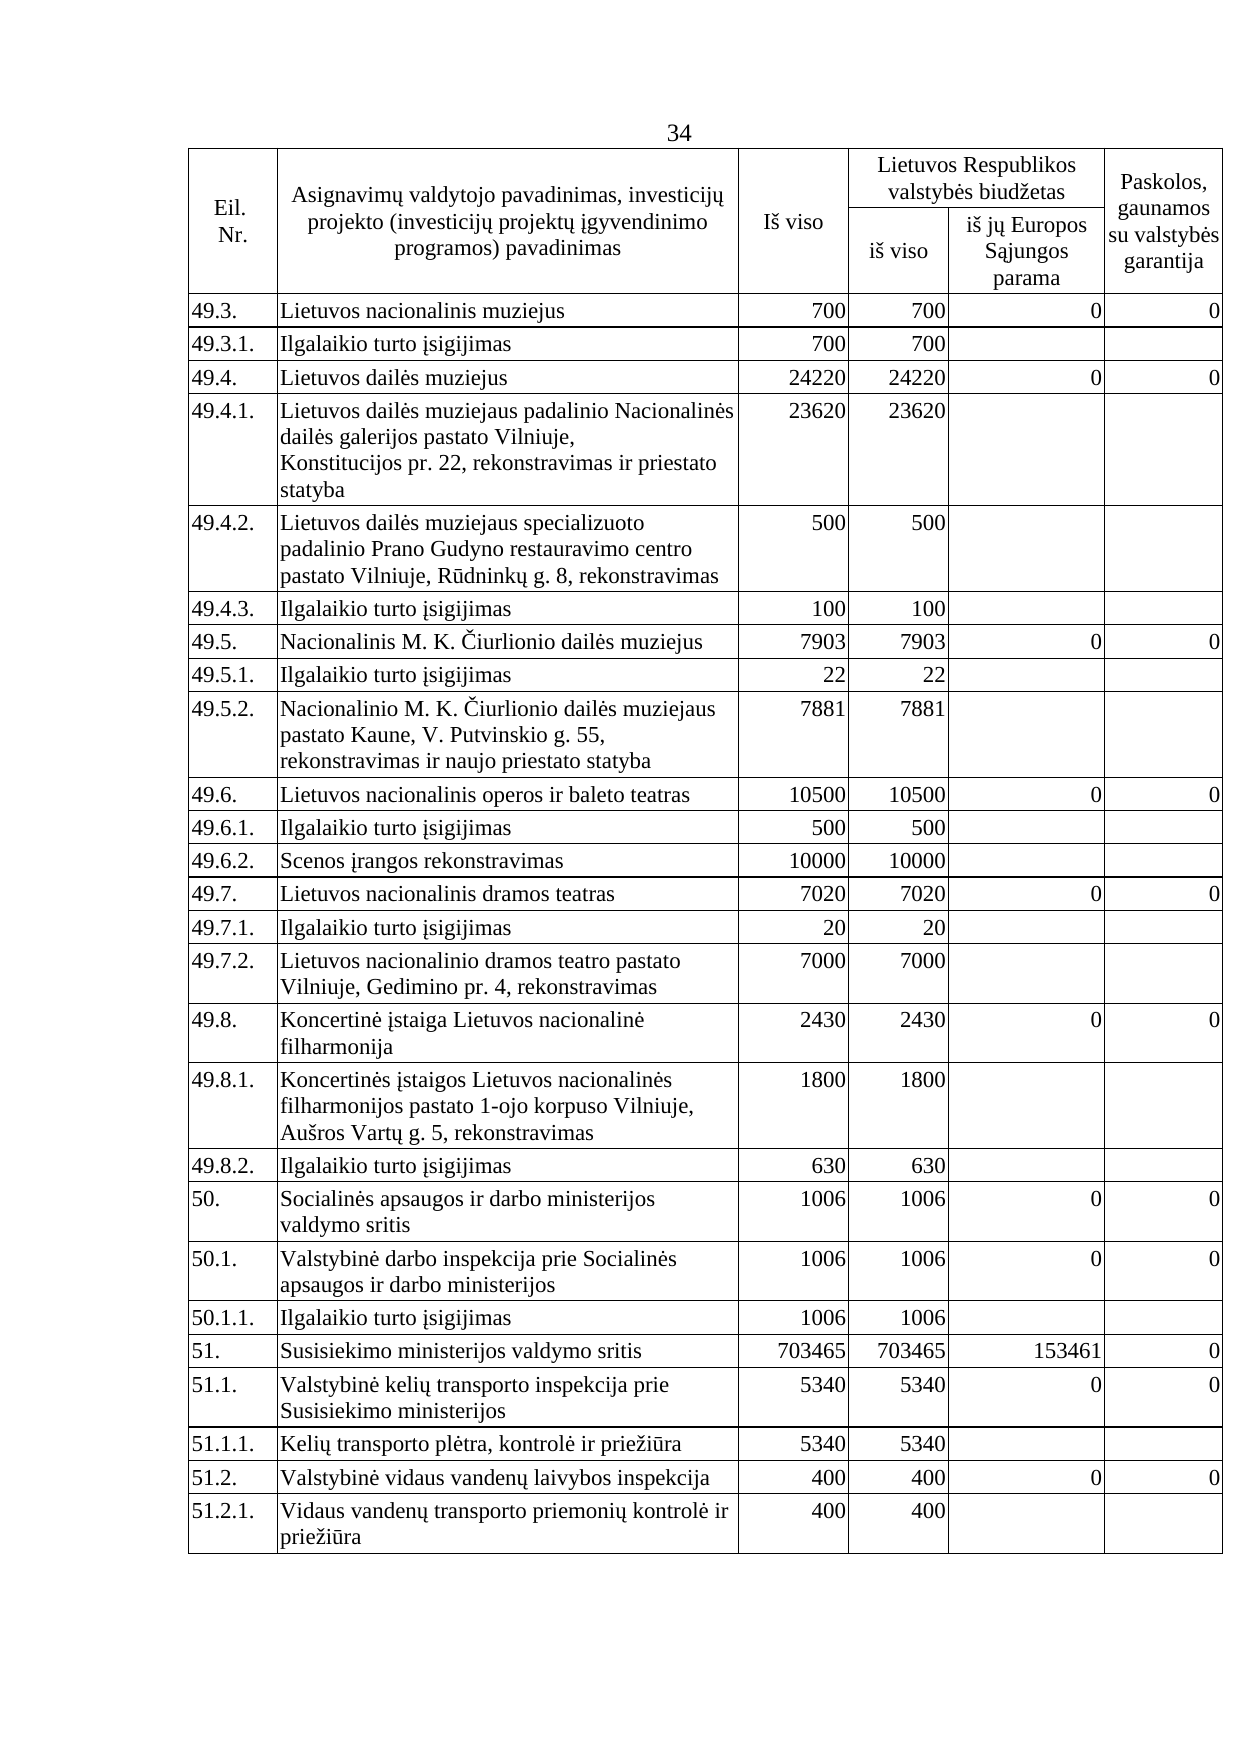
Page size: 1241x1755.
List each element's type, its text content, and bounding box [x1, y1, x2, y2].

table_cell [1105, 692, 1222, 777]
table_cell [1105, 1063, 1222, 1148]
table_cell [1105, 328, 1222, 359]
table_cell 0 [949, 1182, 1104, 1241]
table_cell 0 [949, 1368, 1104, 1426]
table_cell 0 [1105, 1335, 1222, 1367]
table_cell [1105, 911, 1222, 943]
table_cell 49.8.2. [189, 1149, 277, 1181]
table_cell 700 [739, 328, 848, 359]
table_cell 0 [949, 1242, 1104, 1300]
table_cell 0 [949, 1461, 1104, 1493]
table_cell 49.5. [189, 625, 277, 657]
table_cell 24220 [849, 361, 948, 393]
table_cell 0 [949, 878, 1104, 909]
table_cell 0 [1105, 1004, 1222, 1062]
table_cell 10500 [849, 778, 948, 810]
table_cell 49.5.1. [189, 659, 277, 691]
table_cell 500 [739, 811, 848, 843]
table_cell 400 [739, 1494, 848, 1552]
table_cell Valstybinė darbo inspekcija prie Socialinės apsaugos ir darbo ministerijos [278, 1242, 738, 1300]
table_cell 1006 [739, 1301, 848, 1333]
table_cell Vidaus vandenų transporto priemonių kontrolė ir priežiūra [278, 1494, 738, 1552]
table_cell 1006 [849, 1242, 948, 1300]
table_cell 24220 [739, 361, 848, 393]
table_cell 2430 [849, 1004, 948, 1062]
table_cell Lietuvos dailės muziejus [278, 361, 738, 393]
table_cell 630 [739, 1149, 848, 1181]
table_cell Nacionalinis M. K. Čiurlionio dailės muziejus [278, 625, 738, 657]
table_cell 5340 [849, 1428, 948, 1459]
table_cell 0 [1105, 878, 1222, 909]
table_cell 400 [739, 1461, 848, 1493]
table_cell Ilgalaikio turto įsigijimas [278, 659, 738, 691]
table_cell 1800 [849, 1063, 948, 1148]
table_cell 51.1.1. [189, 1428, 277, 1459]
table_cell iš jų Europos Sąjungos parama [949, 208, 1104, 293]
table_cell 7000 [849, 944, 948, 1002]
table_cell 7881 [739, 692, 848, 777]
table_cell 630 [849, 1149, 948, 1181]
table_cell 2430 [739, 1004, 848, 1062]
table_cell 1006 [849, 1182, 948, 1241]
table_cell Lietuvos dailės muziejaus specializuoto padalinio Prano Gudyno restauravimo centro pastato Vilniuje, Rūdninkų g. 8, rekonstravimas [278, 506, 738, 591]
table_cell 50. [189, 1182, 277, 1241]
table_cell Ilgalaikio turto įsigijimas [278, 328, 738, 359]
table_cell 100 [739, 592, 848, 624]
table_cell [949, 506, 1104, 591]
table_cell [1105, 1301, 1222, 1333]
table_cell 51.1. [189, 1368, 277, 1426]
table_cell 0 [1105, 1461, 1222, 1493]
table_cell 7000 [739, 944, 848, 1002]
table_header Eil. Nr. [189, 149, 277, 293]
table_cell 0 [949, 1004, 1104, 1062]
table_cell 23620 [849, 394, 948, 505]
table_cell Valstybinė vidaus vandenų laivybos inspekcija [278, 1461, 738, 1493]
table_cell 500 [849, 506, 948, 591]
table_cell Ilgalaikio turto įsigijimas [278, 592, 738, 624]
table_cell 500 [739, 506, 848, 591]
table_cell 0 [1105, 1368, 1222, 1426]
table_cell Ilgalaikio turto įsigijimas [278, 911, 738, 943]
table_cell Ilgalaikio turto įsigijimas [278, 1301, 738, 1333]
table_cell 23620 [739, 394, 848, 505]
table_cell 703465 [739, 1335, 848, 1367]
table_cell 100 [849, 592, 948, 624]
table_cell 7903 [739, 625, 848, 657]
table_cell 7881 [849, 692, 948, 777]
table_cell [949, 394, 1104, 505]
table_cell 1006 [849, 1301, 948, 1333]
table_cell 51.2.1. [189, 1494, 277, 1552]
table_cell [949, 944, 1104, 1002]
table_cell [949, 811, 1104, 843]
table_cell Ilgalaikio turto įsigijimas [278, 811, 738, 843]
table_cell Ilgalaikio turto įsigijimas [278, 1149, 738, 1181]
table_cell 49.4.2. [189, 506, 277, 591]
table_cell 49.8.1. [189, 1063, 277, 1148]
table_cell 10500 [739, 778, 848, 810]
table_cell 10000 [849, 844, 948, 876]
table_cell [949, 1301, 1104, 1333]
table_cell 0 [1105, 1182, 1222, 1241]
table_cell [1105, 1428, 1222, 1459]
table_cell 49.4.3. [189, 592, 277, 624]
table_cell 49.6. [189, 778, 277, 810]
table_cell [949, 844, 1104, 876]
table_cell [949, 1149, 1104, 1181]
table_cell [949, 328, 1104, 359]
table_cell 49.3.1. [189, 328, 277, 359]
table_cell 0 [1105, 778, 1222, 810]
table_cell [1105, 1149, 1222, 1181]
table_cell 51. [189, 1335, 277, 1367]
table_cell [1105, 394, 1222, 505]
table_cell [949, 659, 1104, 691]
table_cell Lietuvos nacionalinio dramos teatro pastato Vilniuje, Gedimino pr. 4, rekonstravimas [278, 944, 738, 1002]
table_cell 49.7.1. [189, 911, 277, 943]
table_cell 20 [739, 911, 848, 943]
table_cell 0 [1105, 1242, 1222, 1300]
table_cell 400 [849, 1461, 948, 1493]
table_cell Socialinės apsaugos ir darbo ministerijos valdymo sritis [278, 1182, 738, 1241]
table_cell 153461 [949, 1335, 1104, 1367]
table_header Asignavimų valdytojo pavadinimas, investicijų projekto (investicijų projektų įgyvendinimo programos) pavadinimas [278, 149, 738, 293]
table_cell 0 [1105, 361, 1222, 393]
table_cell 0 [949, 625, 1104, 657]
table_cell [949, 1428, 1104, 1459]
table_cell 49.7. [189, 878, 277, 909]
table_cell 50.1. [189, 1242, 277, 1300]
table_header Paskolos, gaunamos su valstybės garantija [1105, 149, 1222, 293]
table_cell [1105, 659, 1222, 691]
table_cell Lietuvos nacionalinis dramos teatras [278, 878, 738, 909]
table_cell 0 [949, 294, 1104, 326]
table_cell Susisiekimo ministerijos valdymo sritis [278, 1335, 738, 1367]
table_cell 51.2. [189, 1461, 277, 1493]
table_cell iš viso [849, 208, 948, 293]
table_cell [949, 692, 1104, 777]
table_cell [1105, 844, 1222, 876]
table_cell 7020 [849, 878, 948, 909]
table_cell 22 [849, 659, 948, 691]
table_cell 5340 [739, 1428, 848, 1459]
table_cell Lietuvos nacionalinis muziejus [278, 294, 738, 326]
table_cell 7903 [849, 625, 948, 657]
table_cell 700 [739, 294, 848, 326]
table_cell 49.7.2. [189, 944, 277, 1002]
table_cell 0 [949, 778, 1104, 810]
table_cell 500 [849, 811, 948, 843]
table_cell [1105, 592, 1222, 624]
table_cell [949, 592, 1104, 624]
table_cell 0 [1105, 625, 1222, 657]
table_cell Lietuvos dailės muziejaus padalinio Nacionalinės dailės galerijos pastato Vilniuje, Konstitucijos pr. 22, rekonstravimas ir priestato statyba [278, 394, 738, 505]
table_cell 5340 [849, 1368, 948, 1426]
table_cell 0 [1105, 294, 1222, 326]
table_cell Lietuvos nacionalinis operos ir baleto teatras [278, 778, 738, 810]
table_cell 7020 [739, 878, 848, 909]
table_cell 49.3. [189, 294, 277, 326]
table_cell Koncertinė įstaiga Lietuvos nacionalinė filharmonija [278, 1004, 738, 1062]
table_cell 700 [849, 294, 948, 326]
table_cell Kelių transporto plėtra, kontrolė ir priežiūra [278, 1428, 738, 1459]
table_cell 10000 [739, 844, 848, 876]
table_cell 703465 [849, 1335, 948, 1367]
table_cell 700 [849, 328, 948, 359]
table_cell [1105, 811, 1222, 843]
table_cell 5340 [739, 1368, 848, 1426]
table_cell Scenos įrangos rekonstravimas [278, 844, 738, 876]
table_cell [949, 1063, 1104, 1148]
table_cell 49.8. [189, 1004, 277, 1062]
table_cell 400 [849, 1494, 948, 1552]
table_header Lietuvos Respublikos valstybės biudžetas [849, 149, 1104, 207]
table_cell 22 [739, 659, 848, 691]
table_cell 50.1.1. [189, 1301, 277, 1333]
table_cell Koncertinės įstaigos Lietuvos nacionalinės filharmonijos pastato 1-ojo korpuso Vilniuje, Aušros Vartų g. 5, rekonstravimas [278, 1063, 738, 1148]
table_header Iš viso [739, 149, 848, 293]
table_cell Nacionalinio M. K. Čiurlionio dailės muziejaus pastato Kaune, V. Putvinskio g. 55, rekonstravimas ir naujo priestato statyba [278, 692, 738, 777]
table_cell [949, 1494, 1104, 1552]
table_cell 49.6.1. [189, 811, 277, 843]
table_cell 20 [849, 911, 948, 943]
table_cell [1105, 506, 1222, 591]
table_cell 49.4. [189, 361, 277, 393]
table_cell 0 [949, 361, 1104, 393]
table_cell 49.6.2. [189, 844, 277, 876]
table_cell 1800 [739, 1063, 848, 1148]
table_cell 1006 [739, 1182, 848, 1241]
table_cell [1105, 1494, 1222, 1552]
table_cell [949, 911, 1104, 943]
table_cell 49.4.1. [189, 394, 277, 505]
table_cell 49.5.2. [189, 692, 277, 777]
table_cell 1006 [739, 1242, 848, 1300]
table_cell [1105, 944, 1222, 1002]
table_cell Valstybinė kelių transporto inspekcija prie Susisiekimo ministerijos [278, 1368, 738, 1426]
